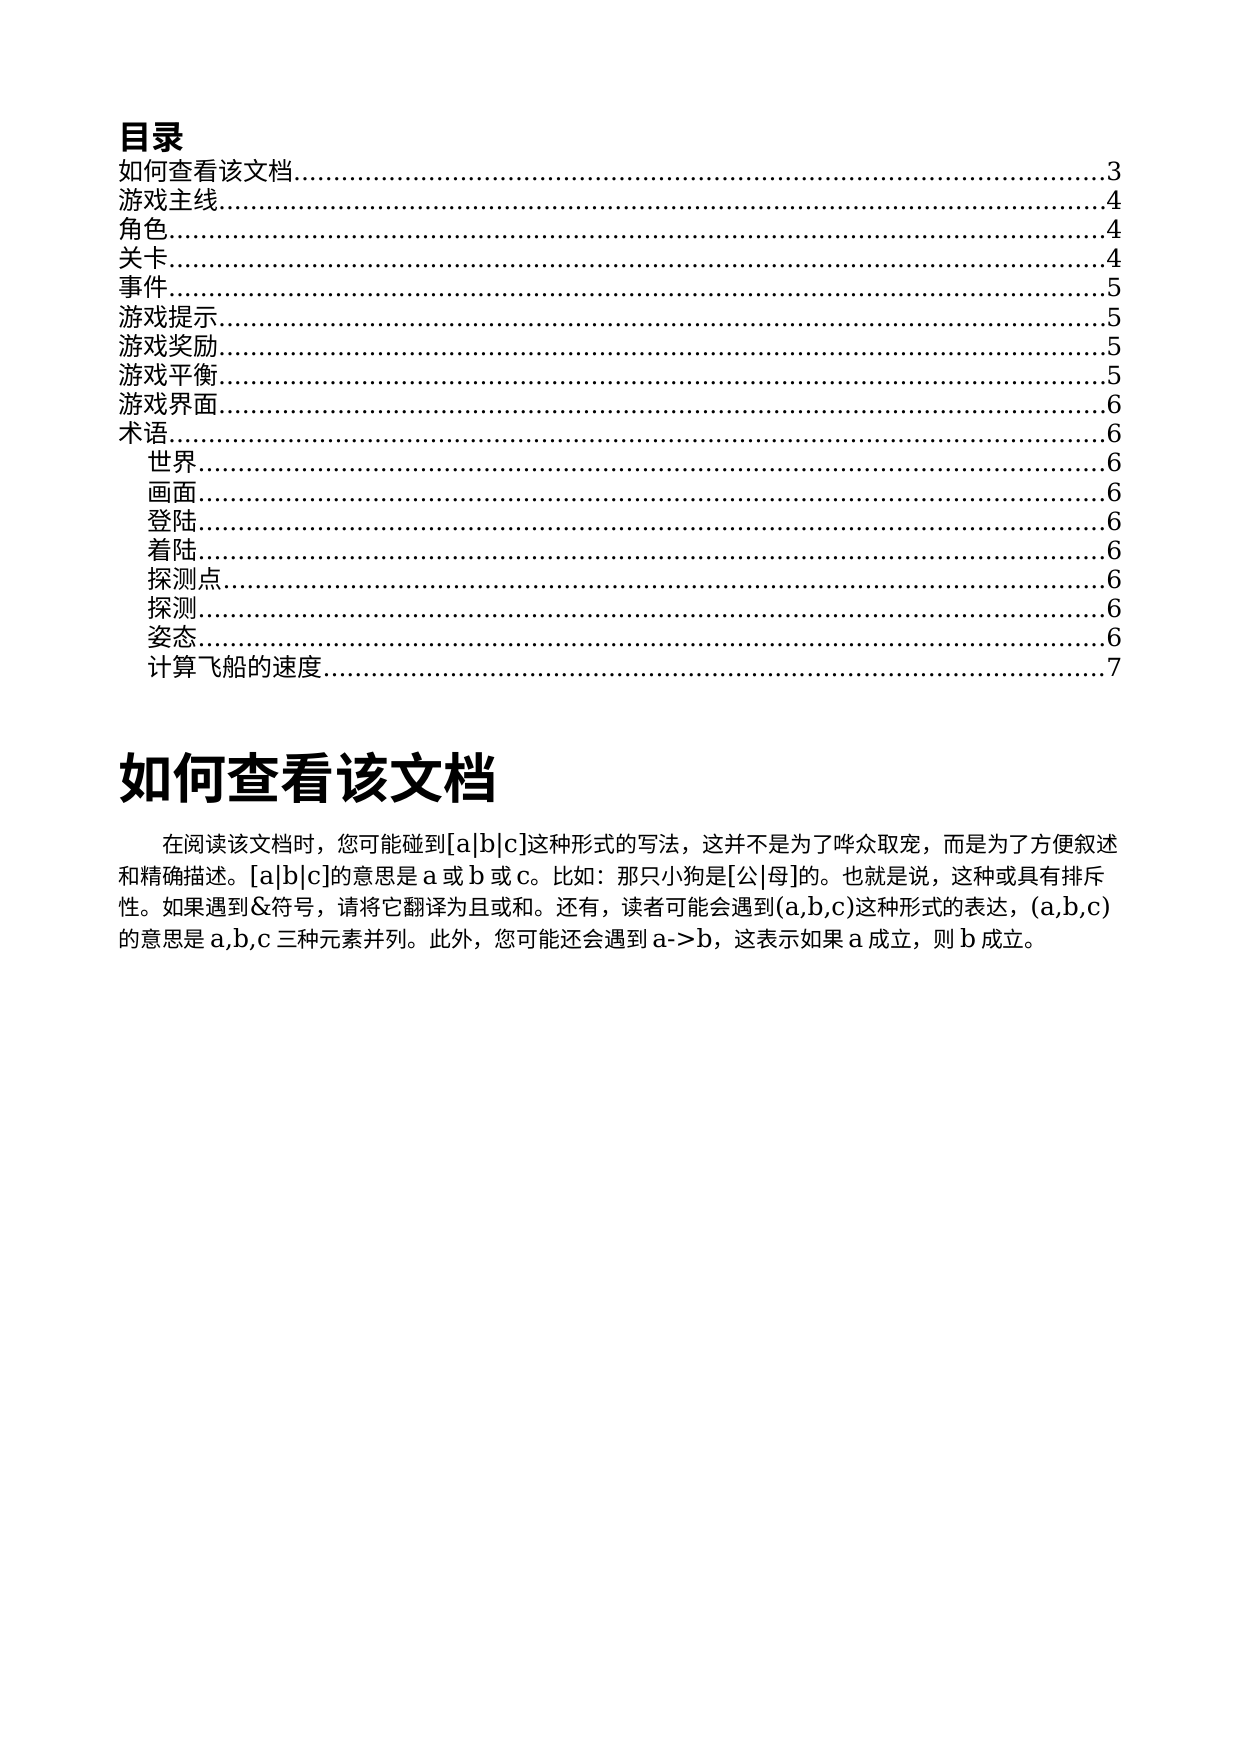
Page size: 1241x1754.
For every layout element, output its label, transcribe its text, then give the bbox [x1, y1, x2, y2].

text 探测点 6 [148, 565, 1122, 594]
text 画面 6 [148, 478, 1122, 507]
text 如何查看该文档 3 [118, 157, 1122, 186]
text 关卡 4 [118, 244, 1122, 274]
text 登陆 6 [148, 507, 1122, 536]
text 游戏平衡 5 [118, 361, 1122, 390]
subtitle 如何查看该文档 [118, 736, 1122, 814]
text 姿态 6 [148, 624, 1122, 653]
text 术语 6 [118, 419, 1122, 449]
subtitle 目录 [118, 118, 1122, 157]
text 计算飞船的速度 7 [148, 653, 1122, 682]
text 游戏界面 6 [118, 390, 1122, 419]
text 着陆 6 [148, 536, 1122, 565]
text 游戏主线 4 [118, 186, 1122, 215]
text 游戏奖励 5 [118, 332, 1122, 361]
text 角色 4 [118, 215, 1122, 244]
text 游戏提示 5 [118, 303, 1122, 332]
text 世界 6 [148, 449, 1122, 478]
text 探测 6 [148, 594, 1122, 624]
text 事件 5 [118, 274, 1122, 303]
text 在阅读该文档时，您可能碰到[a|b|c]这种形式的写法，这并不是为了哗众取宠，而是为了方便叙述和精确描述。[a|b|c]的意思是a或b或c。比如：那只小狗是[公|母]的。也就是说，这种或具有排斥性。如果遇到&符号，请将它翻译为且或和。还有，读者可能会遇到(a,b,c)这种形式的表达，(a,b,c)的意思是a,b,c三种元素并列。此外，您可能还会遇到a->b，这表示如果a成立，则b成立。 [118, 827, 1122, 954]
